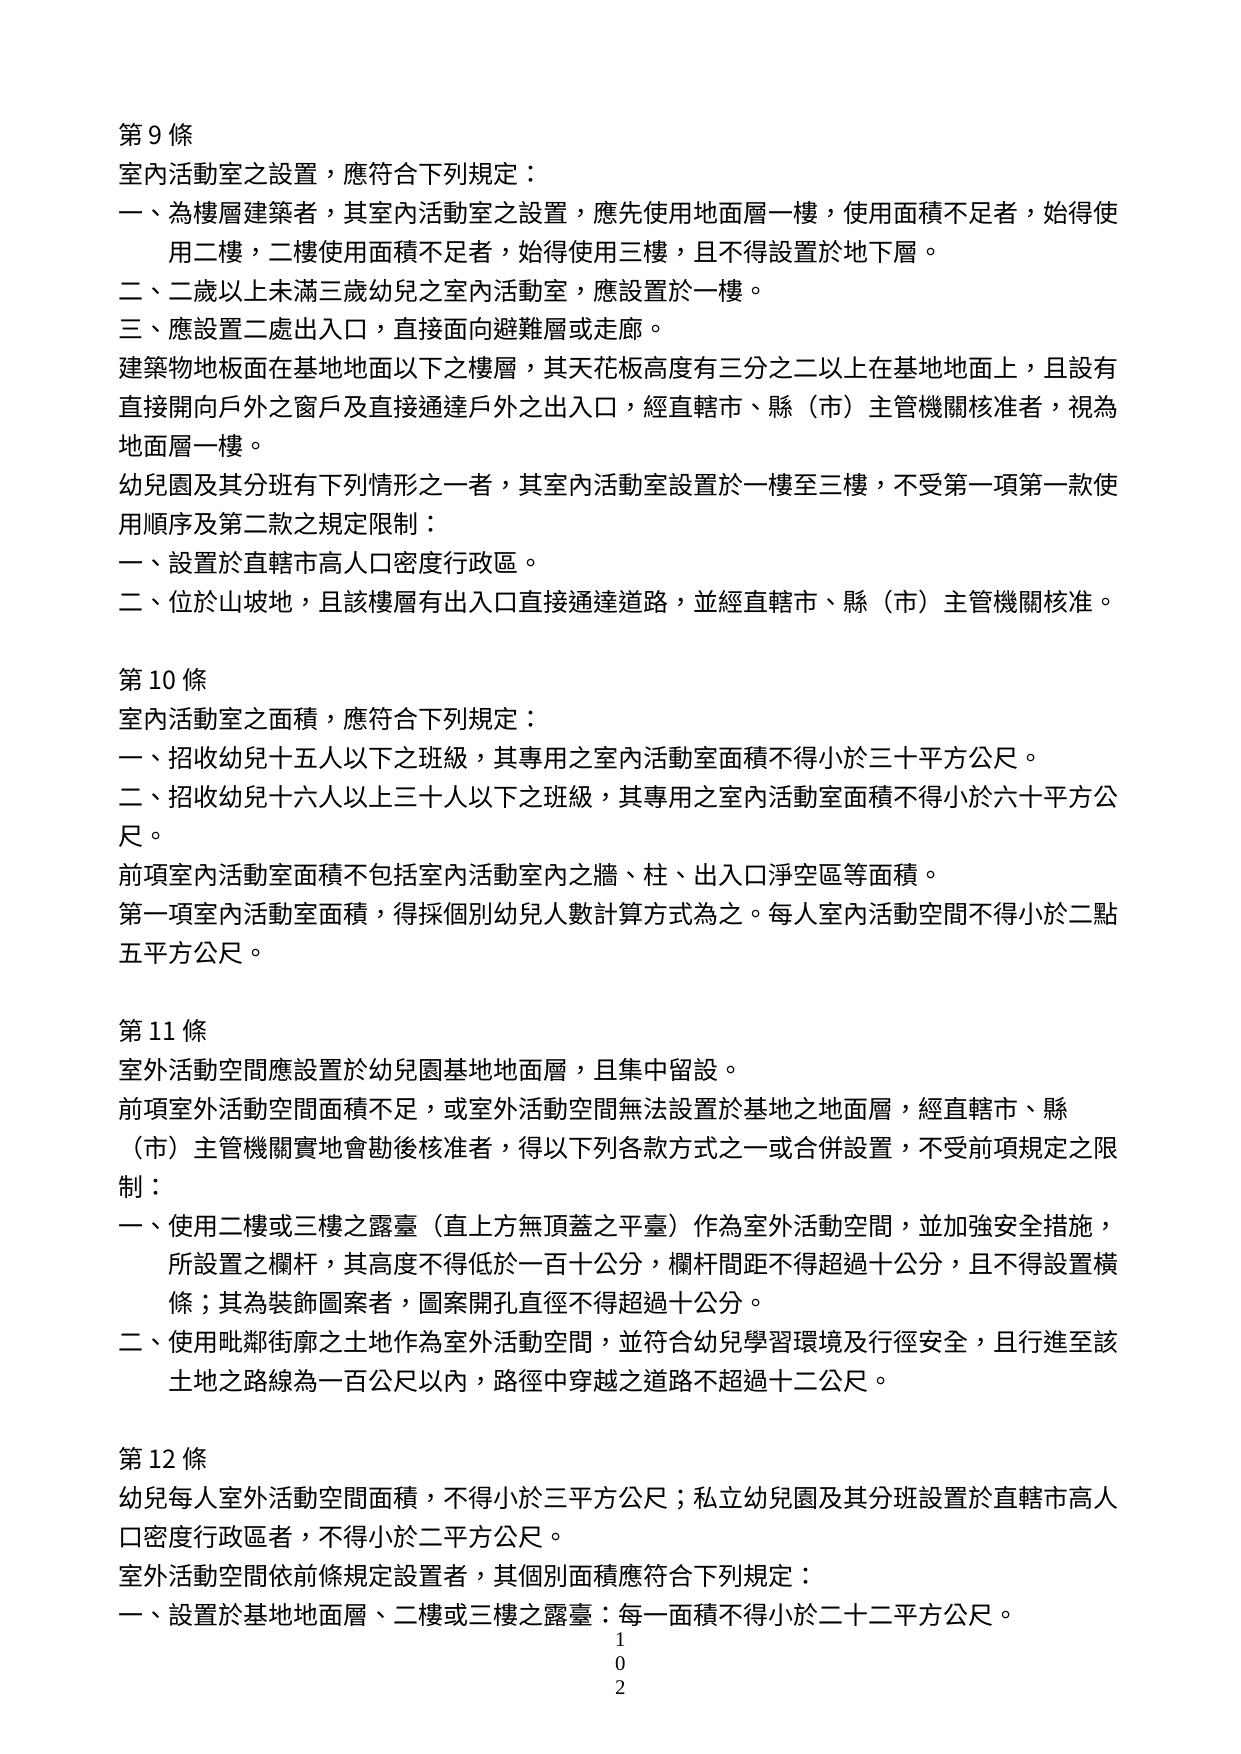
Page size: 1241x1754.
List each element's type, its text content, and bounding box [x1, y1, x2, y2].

text 第 12 條 [118, 1431, 1122, 1470]
text 建築物地板面在基地地面以下之樓層，其天花板高度有三分之二以上在基地地面上，且設有直接開向戶外之窗戶及直接通達戶外之出入口，經直轄市、縣（市）主管機關核准者，視為地面層一樓。 [118, 341, 1122, 457]
text 一、招收幼兒十五人以下之班級，其專用之室內活動室面積不得小於三十平方公尺。 [118, 730, 1122, 769]
text 第 11 條 [118, 1003, 1122, 1042]
text 室外活動空間應設置於幼兒園基地地面層，且集中留設。 [118, 1042, 1122, 1081]
text 二、使用毗鄰街廓之土地作為室外活動空間，並符合幼兒學習環境及行徑安全，且行進至該土地之路線為一百公尺以內，路徑中穿越之道路不超過十二公尺。 [118, 1314, 1122, 1392]
text 室外活動空間依前條規定設置者，其個別面積應符合下列規定： [118, 1548, 1122, 1587]
text 一、設置於基地地面層、二樓或三樓之露臺：每一面積不得小於二十二平方公尺。 [118, 1587, 1122, 1626]
text 一、設置於直轄市高人口密度行政區。 [118, 535, 1122, 574]
text 二、招收幼兒十六人以上三十人以下之班級，其專用之室內活動室面積不得小於六十平方公尺。 [118, 769, 1122, 847]
text 三、應設置二處出入口，直接面向避難層或走廊。 [118, 302, 1122, 341]
text 前項室內活動室面積不包括室內活動室內之牆、柱、出入口淨空區等面積。 [118, 847, 1122, 886]
text 室內活動室之面積，應符合下列規定： [118, 691, 1122, 730]
text 第一項室內活動室面積，得採個別幼兒人數計算方式為之。每人室內活動空間不得小於二點五平方公尺。 [118, 886, 1122, 964]
text 二、二歲以上未滿三歲幼兒之室內活動室，應設置於一樓。 [118, 263, 1122, 302]
text 二、位於山坡地，且該樓層有出入口直接通達道路，並經直轄市、縣（市）主管機關核准。 [118, 574, 1122, 613]
text 一、使用二樓或三樓之露臺（直上方無頂蓋之平臺）作為室外活動空間，並加強安全措施，所設置之欄杆，其高度不得低於一百十公分，欄杆間距不得超過十公分，且不得設置橫條；其為裝飾圖案者，圖案開孔直徑不得超過十公分。 [118, 1198, 1122, 1314]
text 幼兒每人室外活動空間面積，不得小於三平方公尺；私立幼兒園及其分班設置於直轄市高人口密度行政區者，不得小於二平方公尺。 [118, 1470, 1122, 1548]
text 第 9 條 [118, 107, 1122, 146]
text 前項室外活動空間面積不足，或室外活動空間無法設置於基地之地面層，經直轄市、縣（市）主管機關實地會勘後核准者，得以下列各款方式之一或合併設置，不受前項規定之限制： [118, 1081, 1122, 1198]
text 第 10 條 [118, 652, 1122, 691]
text 室內活動室之設置，應符合下列規定： [118, 146, 1122, 185]
text 幼兒園及其分班有下列情形之一者，其室內活動室設置於一樓至三樓，不受第一項第一款使用順序及第二款之規定限制： [118, 457, 1122, 535]
text 一、為樓層建築者，其室內活動室之設置，應先使用地面層一樓，使用面積不足者，始得使用二樓，二樓使用面積不足者，始得使用三樓，且不得設置於地下層。 [118, 185, 1122, 263]
